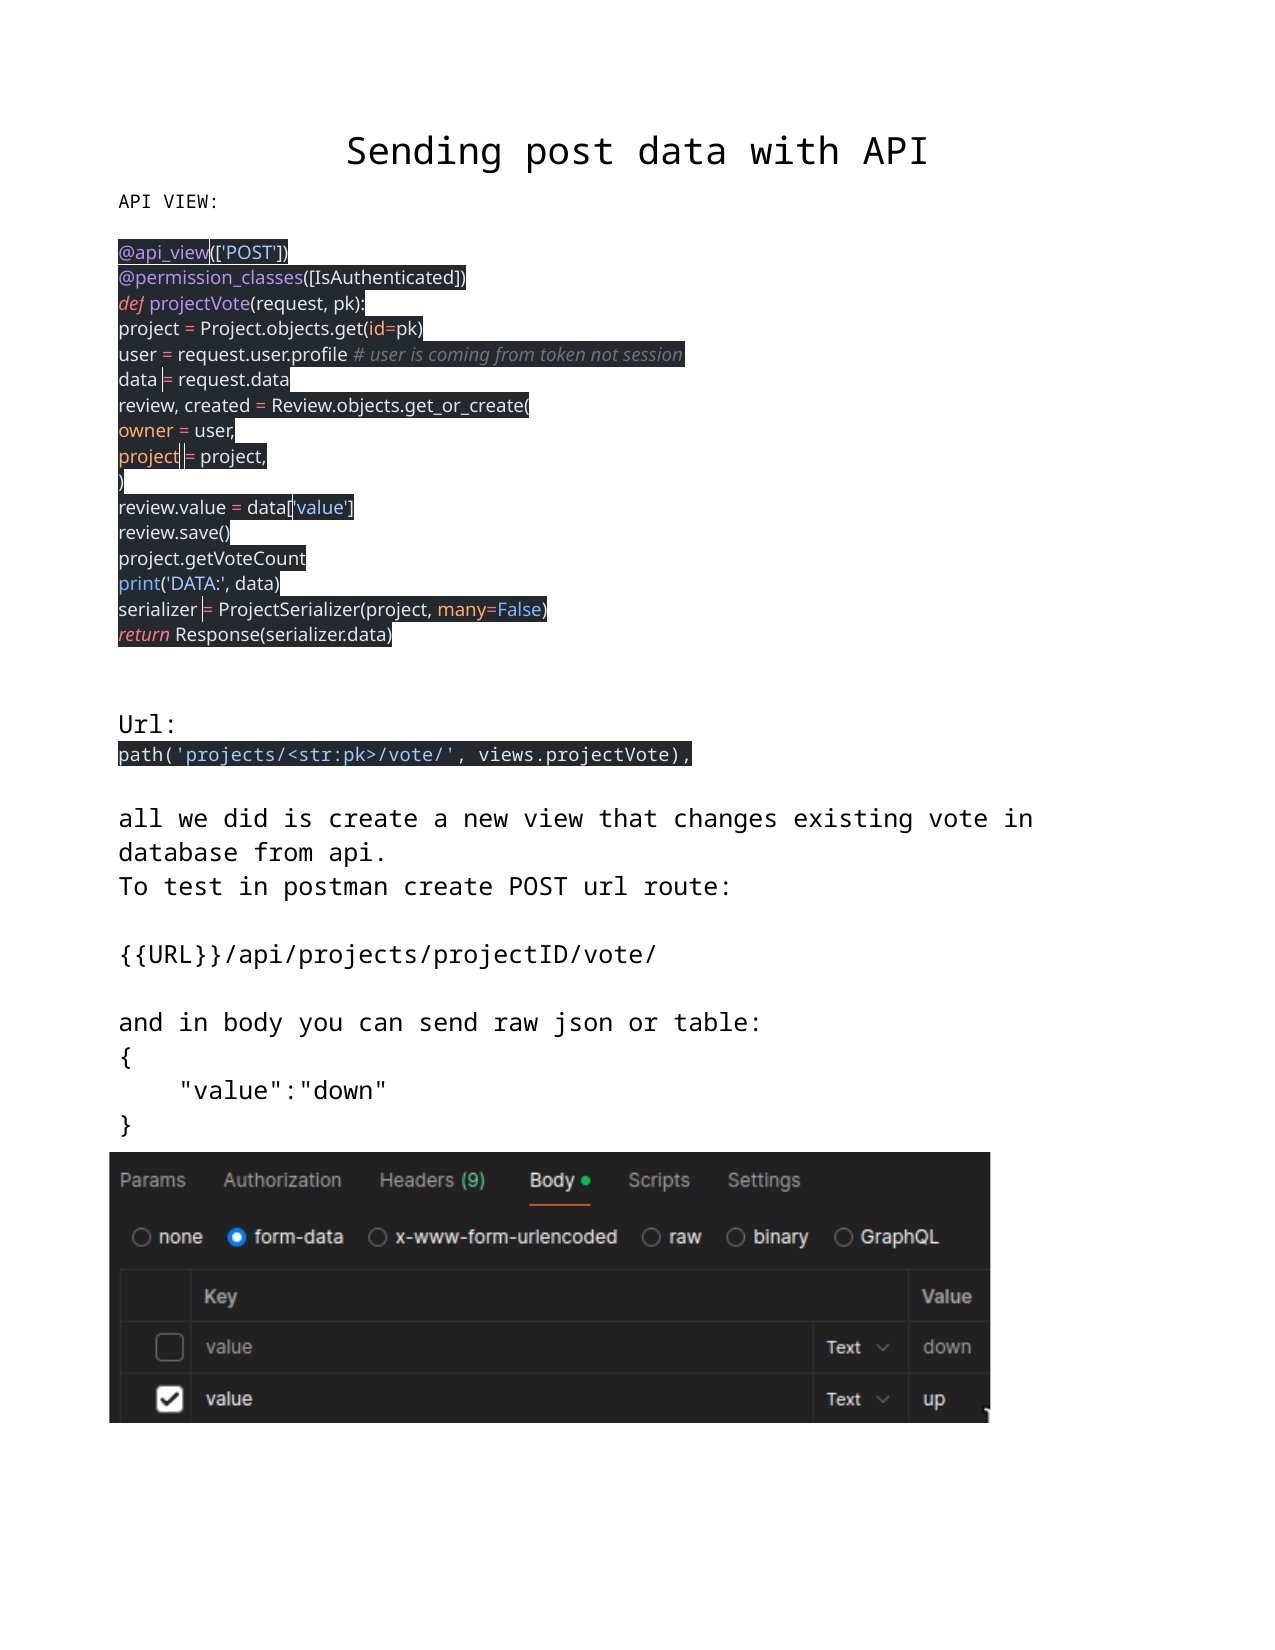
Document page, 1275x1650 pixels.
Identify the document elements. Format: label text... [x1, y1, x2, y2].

text return Response(serializer.data) [118, 622, 1157, 647]
text owner = user, [118, 418, 1157, 443]
text "value":"down" [118, 1073, 1157, 1107]
text } [118, 1107, 1157, 1141]
text path('projects/<str:pk>/vote/', views.projectVote), [118, 741, 1157, 766]
text all we did is create a new view that changes existing vote in database from api. [118, 801, 1157, 869]
text review.save() [118, 520, 1157, 545]
text ) [118, 469, 1157, 494]
text @permission_classes([IsAuthenticated]) [118, 264, 1157, 290]
text To test in postman create POST url route: [118, 869, 1157, 903]
text user = request.user.profile # user is coming from token not session [118, 341, 1157, 367]
text project = Project.objects.get(id=pk) [118, 316, 1157, 341]
text project = project, [118, 443, 1157, 469]
picture [109, 1152, 991, 1423]
text and in body you can send raw json or table: [118, 1005, 1157, 1039]
text print('DATA:', data) [118, 571, 1157, 596]
text serializer = ProjectSerializer(project, many=False) [118, 596, 1157, 622]
text def projectVote(request, pk): [118, 290, 1157, 316]
text review, created = Review.objects.get_or_create( [118, 392, 1157, 418]
text review.value = data['value'] [118, 494, 1157, 520]
subtitle Sending post data with API [118, 124, 1157, 175]
text @api_view(['POST']) [118, 239, 1157, 264]
text { [118, 1039, 1157, 1073]
text data = request.data [118, 367, 1157, 392]
text {{URL}}/api/projects/projectID/vote/ [118, 937, 1157, 971]
text API VIEW: [118, 188, 1157, 213]
text Url: [118, 707, 1157, 741]
text project.getVoteCount [118, 545, 1157, 571]
